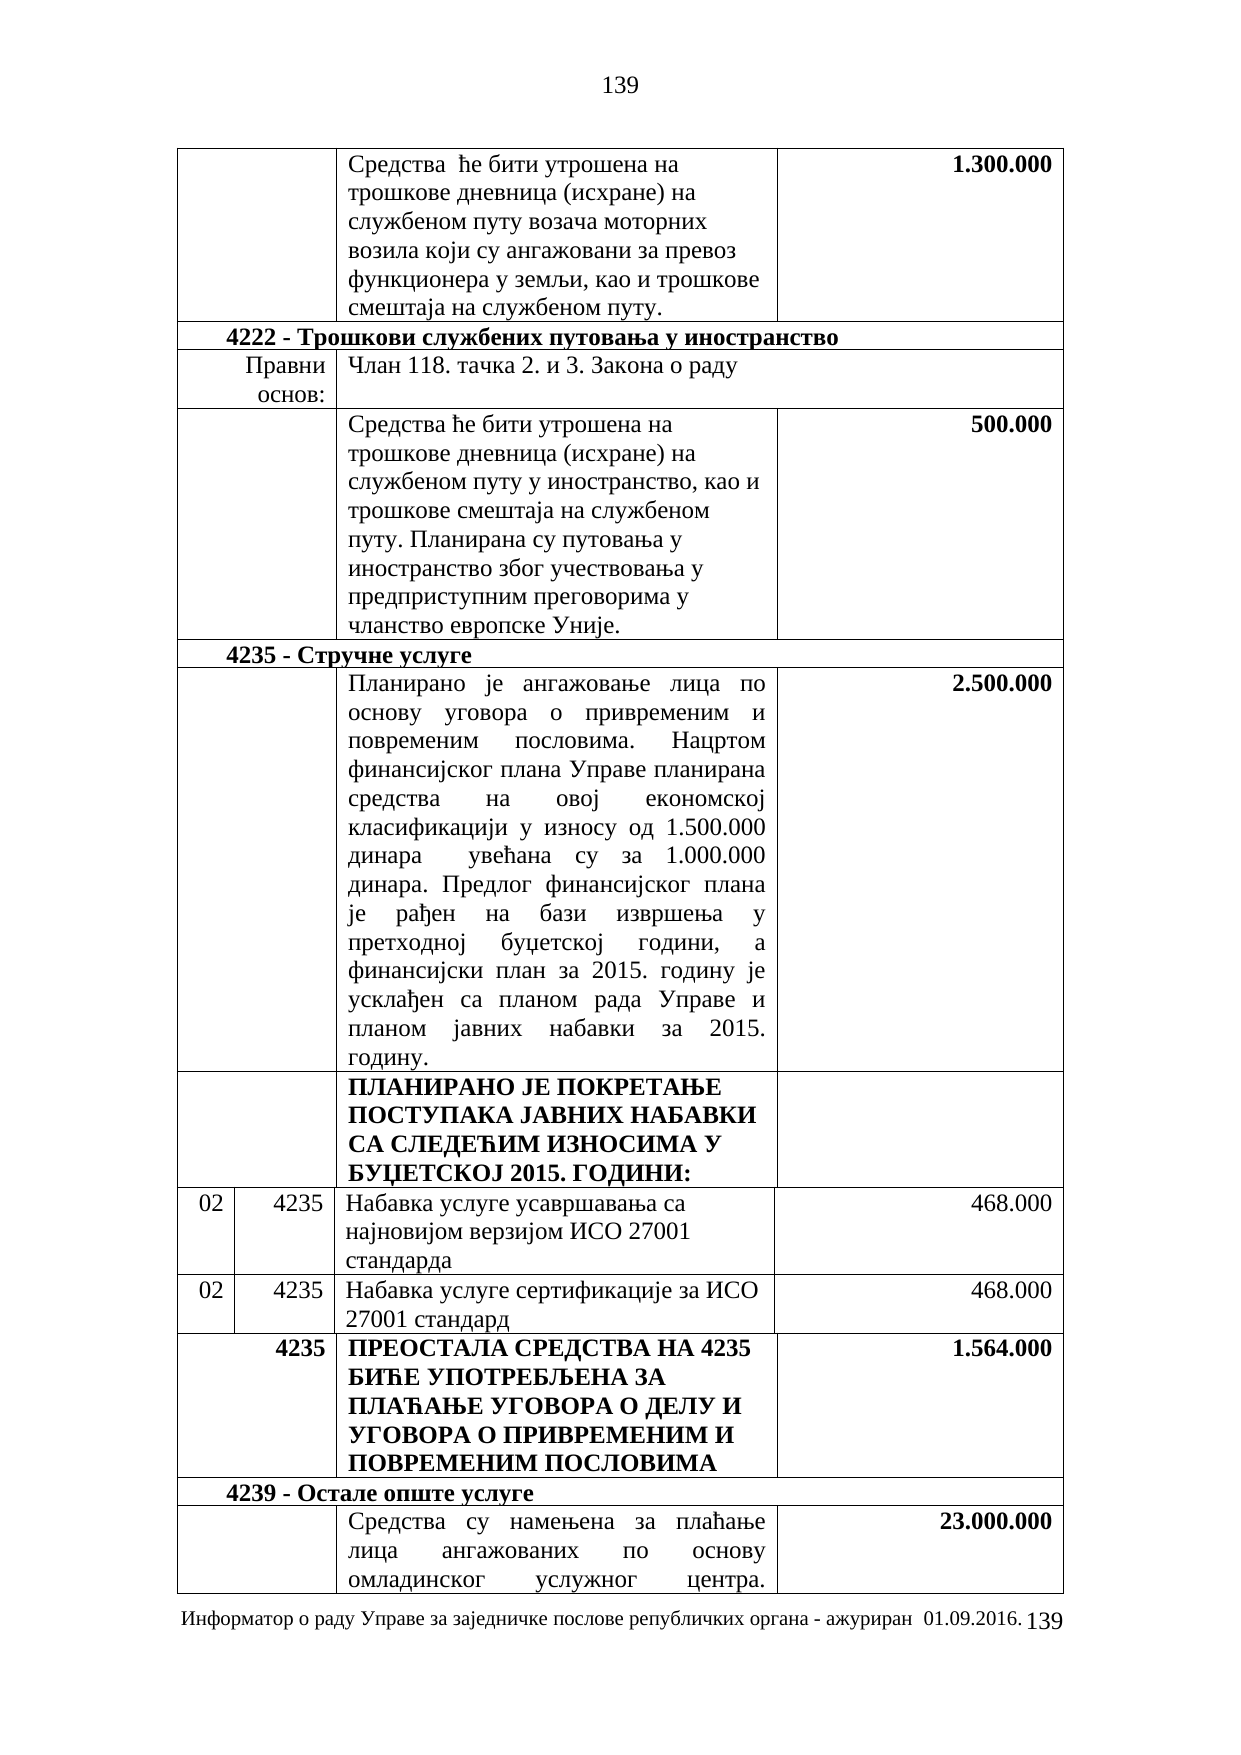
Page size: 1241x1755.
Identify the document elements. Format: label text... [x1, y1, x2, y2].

table_cell 1.564.000 [778, 1334, 1063, 1477]
table_cell Набавка услуге сертификације за ИСО 27001 стандард [335, 1275, 774, 1332]
table_cell 4239 - Остале опште услуге [178, 1478, 1063, 1505]
table_cell [178, 1072, 336, 1187]
table_cell [178, 668, 336, 1071]
table_cell 500.000 [778, 409, 1063, 639]
table_cell 02 [178, 1275, 234, 1332]
table_cell 4235 [235, 1188, 334, 1274]
table_cell 23.000.000 [778, 1506, 1063, 1593]
table_cell Члан 118. тачка 2. и 3. Закона о раду [337, 350, 1063, 408]
table_cell Средства су намењена за плаћање лица ангажованих по основу омладинског услужног центра. [337, 1506, 777, 1593]
table_cell ПРЕОСТАЛА СРЕДСТВА НА 4235 БИЋЕ УПОТРЕБЉЕНА ЗА ПЛАЋАЊЕ УГОВОРА О ДЕЛУ И УГОВОРА О ПРИВРЕМЕНИМ И ПОВРЕМЕНИМ ПОСЛОВИМА [337, 1334, 777, 1477]
table_cell 1.300.000 [778, 149, 1063, 321]
table_cell Средства ће бити утрошена на трошкове дневница (исхране) на службеном путу у иностранство, као и трошкове смештаја на службеном путу. Планирана су путовања у иностранство због учествовања у предприступним преговорима у чланство европске Уније. [337, 409, 777, 639]
table_cell 468.000 [775, 1188, 1063, 1274]
table_cell 02 [178, 1188, 234, 1274]
table_cell [778, 1072, 1063, 1187]
table_cell Планирано је ангажовање лица по основу уговора о привременим и повременим пословима. Нацртом финансијског плана Управе планирана средства на овој економској класификацији у износу од 1.500.000 динара увећана су за 1.000.000 динара. Предлог финансијског плана је рађен на бази извршења у претходној буџетској години, а финансијски план за 2015. годину је усклађен са планом рада Управе и планом јавних набавки за 2015. годину. [337, 668, 777, 1071]
table_cell [178, 1506, 336, 1593]
table_cell ПЛАНИРАНО ЈЕ ПОКРЕТАЊЕ ПОСТУПАКА ЈАВНИХ НАБАВКИ СА СЛЕДЕЋИМ ИЗНОСИМА У БУЏЕТСКОЈ 2015. ГОДИНИ: [337, 1072, 777, 1187]
table_cell 4222 - Трошкови службених путовања у иностранство [178, 322, 1063, 349]
table_cell Правни основ: [178, 350, 336, 408]
table_cell 4235 [178, 1334, 336, 1477]
table_cell Средства ће бити утрошена на трошкове дневница (исхране) на службеном путу возача моторних возила који су ангажовани за превоз функционера у земљи, као и трошкове смештаја на службеном путу. [337, 149, 777, 321]
table_cell Набавка услуге усавршавања са најновијом верзијом ИСО 27001 стандарда [335, 1188, 774, 1274]
table_cell 2.500.000 [778, 668, 1063, 1071]
table_cell 468.000 [775, 1275, 1063, 1332]
table_cell 4235 [235, 1275, 334, 1332]
table_cell 4235 - Стручне услуге [178, 640, 1063, 667]
table_cell [178, 409, 336, 639]
table_cell [178, 149, 336, 321]
